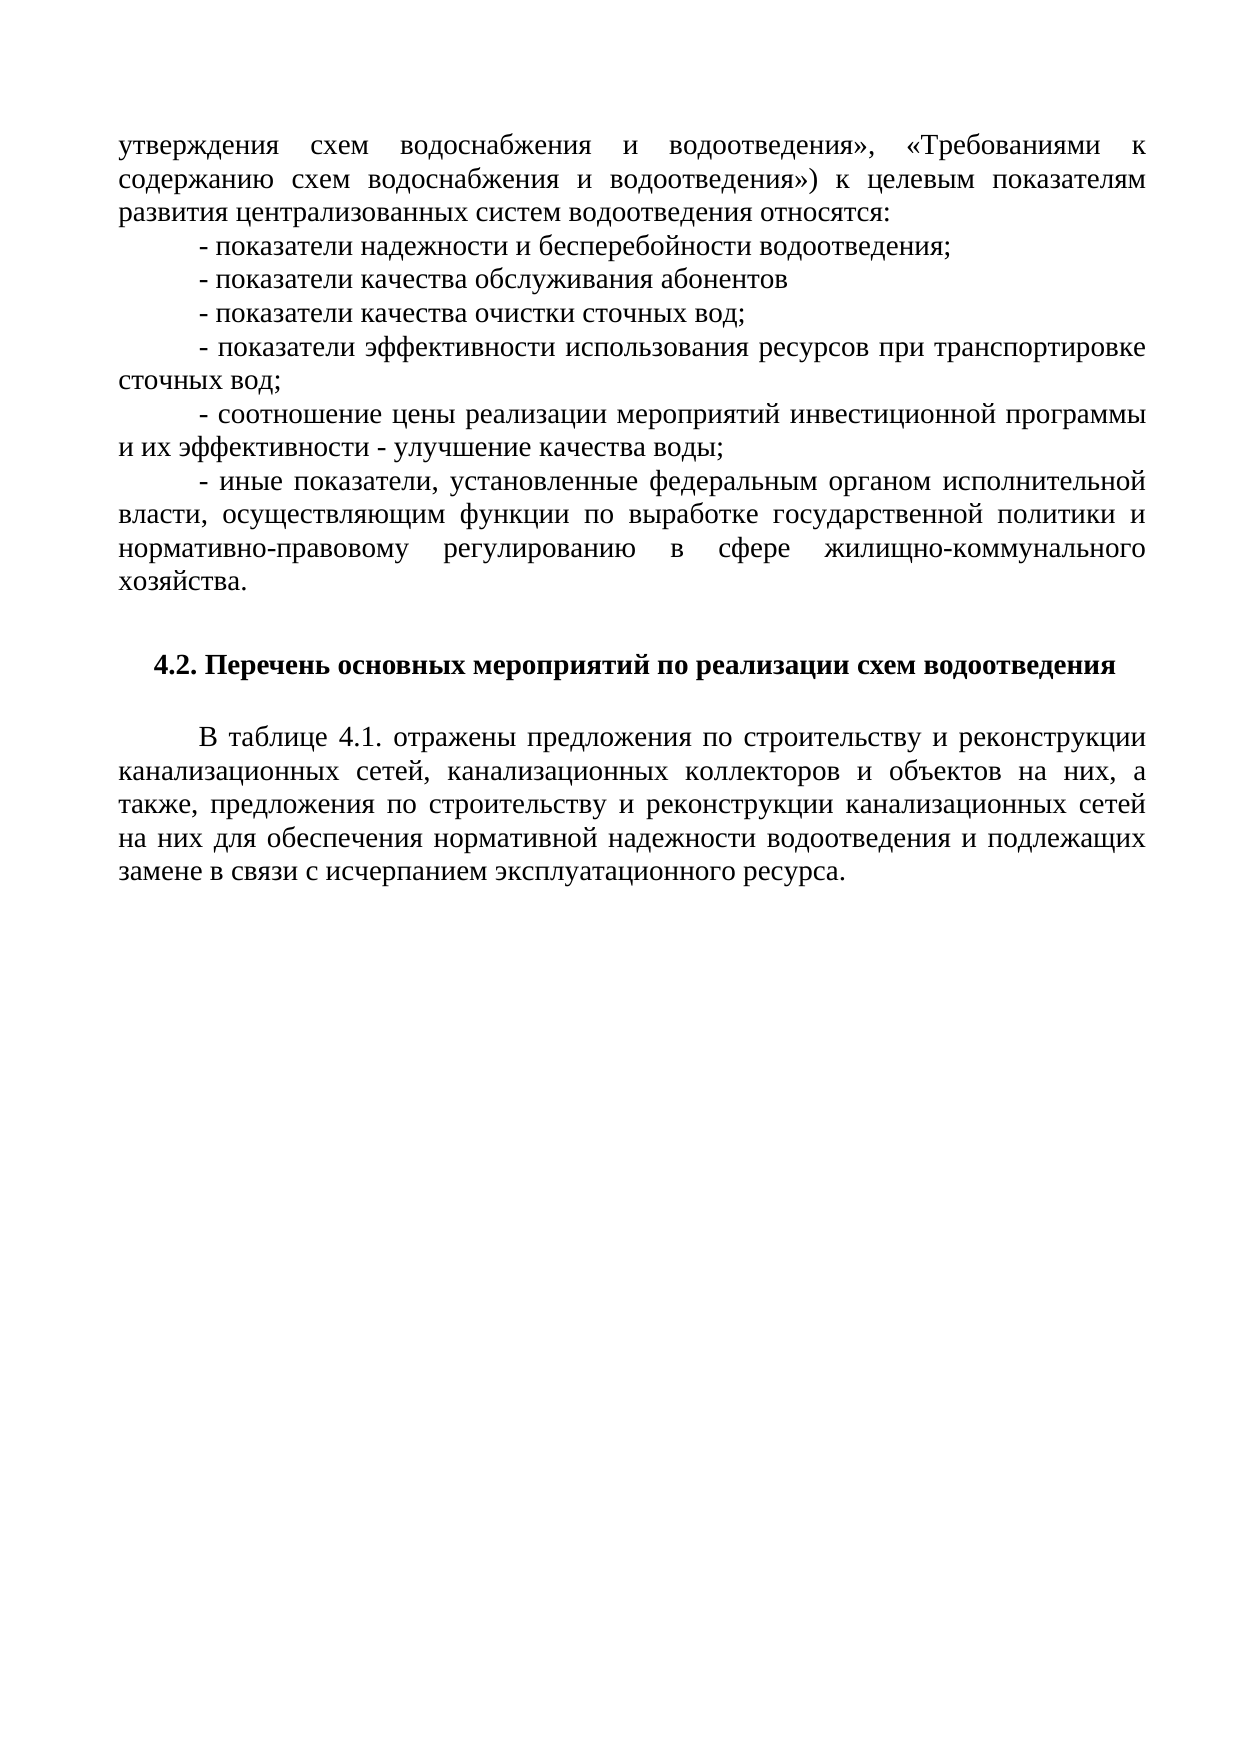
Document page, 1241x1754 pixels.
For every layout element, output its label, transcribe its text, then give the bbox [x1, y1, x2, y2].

text утверждения схем водоснабжения и водоотведения», «Требованиями к содержанию схем водоснабжения и водоотведения») к целевым показателям развития централизованных систем водоотведения относятся: [118, 127, 1147, 228]
text - показатели эффективности использования ресурсов при транспортировке сточных вод; [118, 329, 1147, 396]
subtitle 4.2. Перечень основных мероприятий по реализации схем водоотведения [118, 647, 1152, 681]
text - показатели надежности и бесперебойности водоотведения; [118, 228, 1147, 262]
text В таблице 4.1. отражены предложения по строительству и реконструкции канализационных сетей, канализационных коллекторов и объектов на них, а также, предложения по строительству и реконструкции канализационных сетей на них для обеспечения нормативной надежности водоотведения и подлежащих замене в связи с исчерпанием эксплуатационного ресурса. [118, 719, 1147, 887]
text - иные показатели, установленные федеральным органом исполнительной власти, осуществляющим функции по выработке государственной политики и нормативно-правовому регулированию в сфере жилищно-коммунального хозяйства. [118, 463, 1147, 597]
text - показатели качества очистки сточных вод; [118, 295, 1147, 329]
text - показатели качества обслуживания абонентов [118, 262, 1147, 295]
text - соотношение цены реализации мероприятий инвестиционной программы и их эффективности - улучшение качества воды; [118, 396, 1147, 463]
